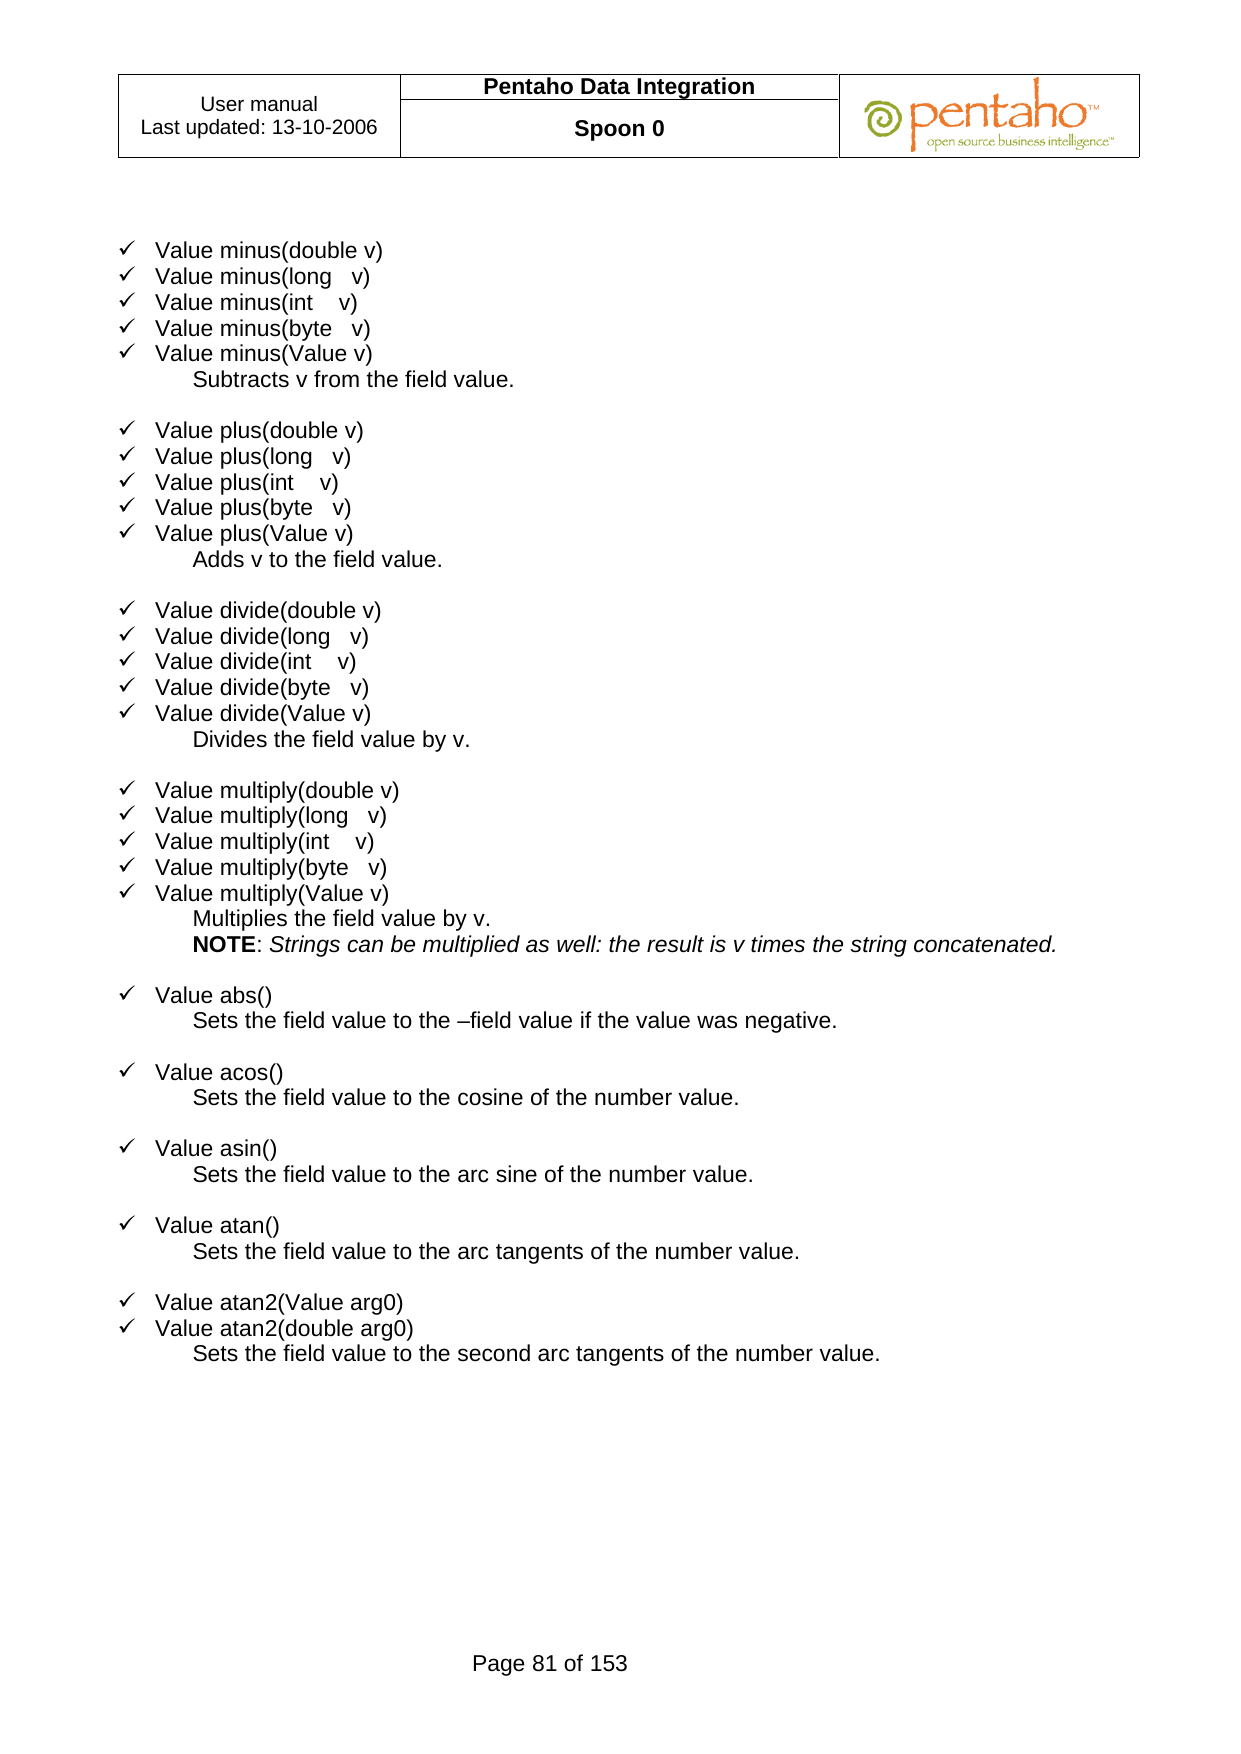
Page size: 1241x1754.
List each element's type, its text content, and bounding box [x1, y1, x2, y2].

list Value abs() [117, 982, 1137, 1008]
list Value asin() [117, 1136, 1137, 1162]
list Value multiply(int v) [117, 829, 1137, 854]
list Value plus(byte v) [117, 495, 1137, 521]
list Value divide(byte v) [117, 675, 1137, 701]
list Value divide(Value v) [117, 701, 1137, 726]
text Divides the field value by v. [192, 726, 1137, 752]
list Value minus(long v) [117, 264, 1137, 290]
list Value divide(double v) [117, 598, 1137, 623]
text Sets the field value to the second arc tangents of the number value. [192, 1341, 1137, 1367]
list Value minus(double v) [117, 238, 1137, 264]
text Sets the field value to the arc sine of the number value. [192, 1162, 1137, 1187]
list Value atan2(double arg0) [117, 1315, 1137, 1341]
list Value multiply(double v) [117, 777, 1137, 803]
text Subtracts v from the field value. [192, 367, 1137, 392]
list Value minus(Value v) [117, 341, 1137, 367]
text Sets the field value to the –field value if the value was negative. [192, 1008, 1137, 1034]
text Adds v to the field value. [192, 547, 1137, 572]
list Value plus(long v) [117, 444, 1137, 469]
list Value multiply(long v) [117, 803, 1137, 829]
list Value divide(int v) [117, 649, 1137, 675]
list Value acos() [117, 1059, 1137, 1085]
text NOTE: Strings can be multiplied as well: the result is v times the string concatenated. [192, 931, 1137, 957]
list Value plus(Value v) [117, 521, 1137, 547]
list Value multiply(Value v) [117, 880, 1137, 906]
list Value plus(int v) [117, 469, 1137, 495]
list Value multiply(byte v) [117, 854, 1137, 880]
list Value minus(byte v) [117, 315, 1137, 341]
list Value atan() [117, 1213, 1137, 1238]
text Multiplies the field value by v. [192, 906, 1137, 931]
list Value minus(int v) [117, 290, 1137, 315]
list Value divide(long v) [117, 623, 1137, 649]
text Sets the field value to the cosine of the number value. [192, 1085, 1137, 1111]
list Value plus(double v) [117, 418, 1137, 444]
list Value atan2(Value arg0) [117, 1289, 1137, 1315]
text Sets the field value to the arc tangents of the number value. [192, 1238, 1137, 1264]
